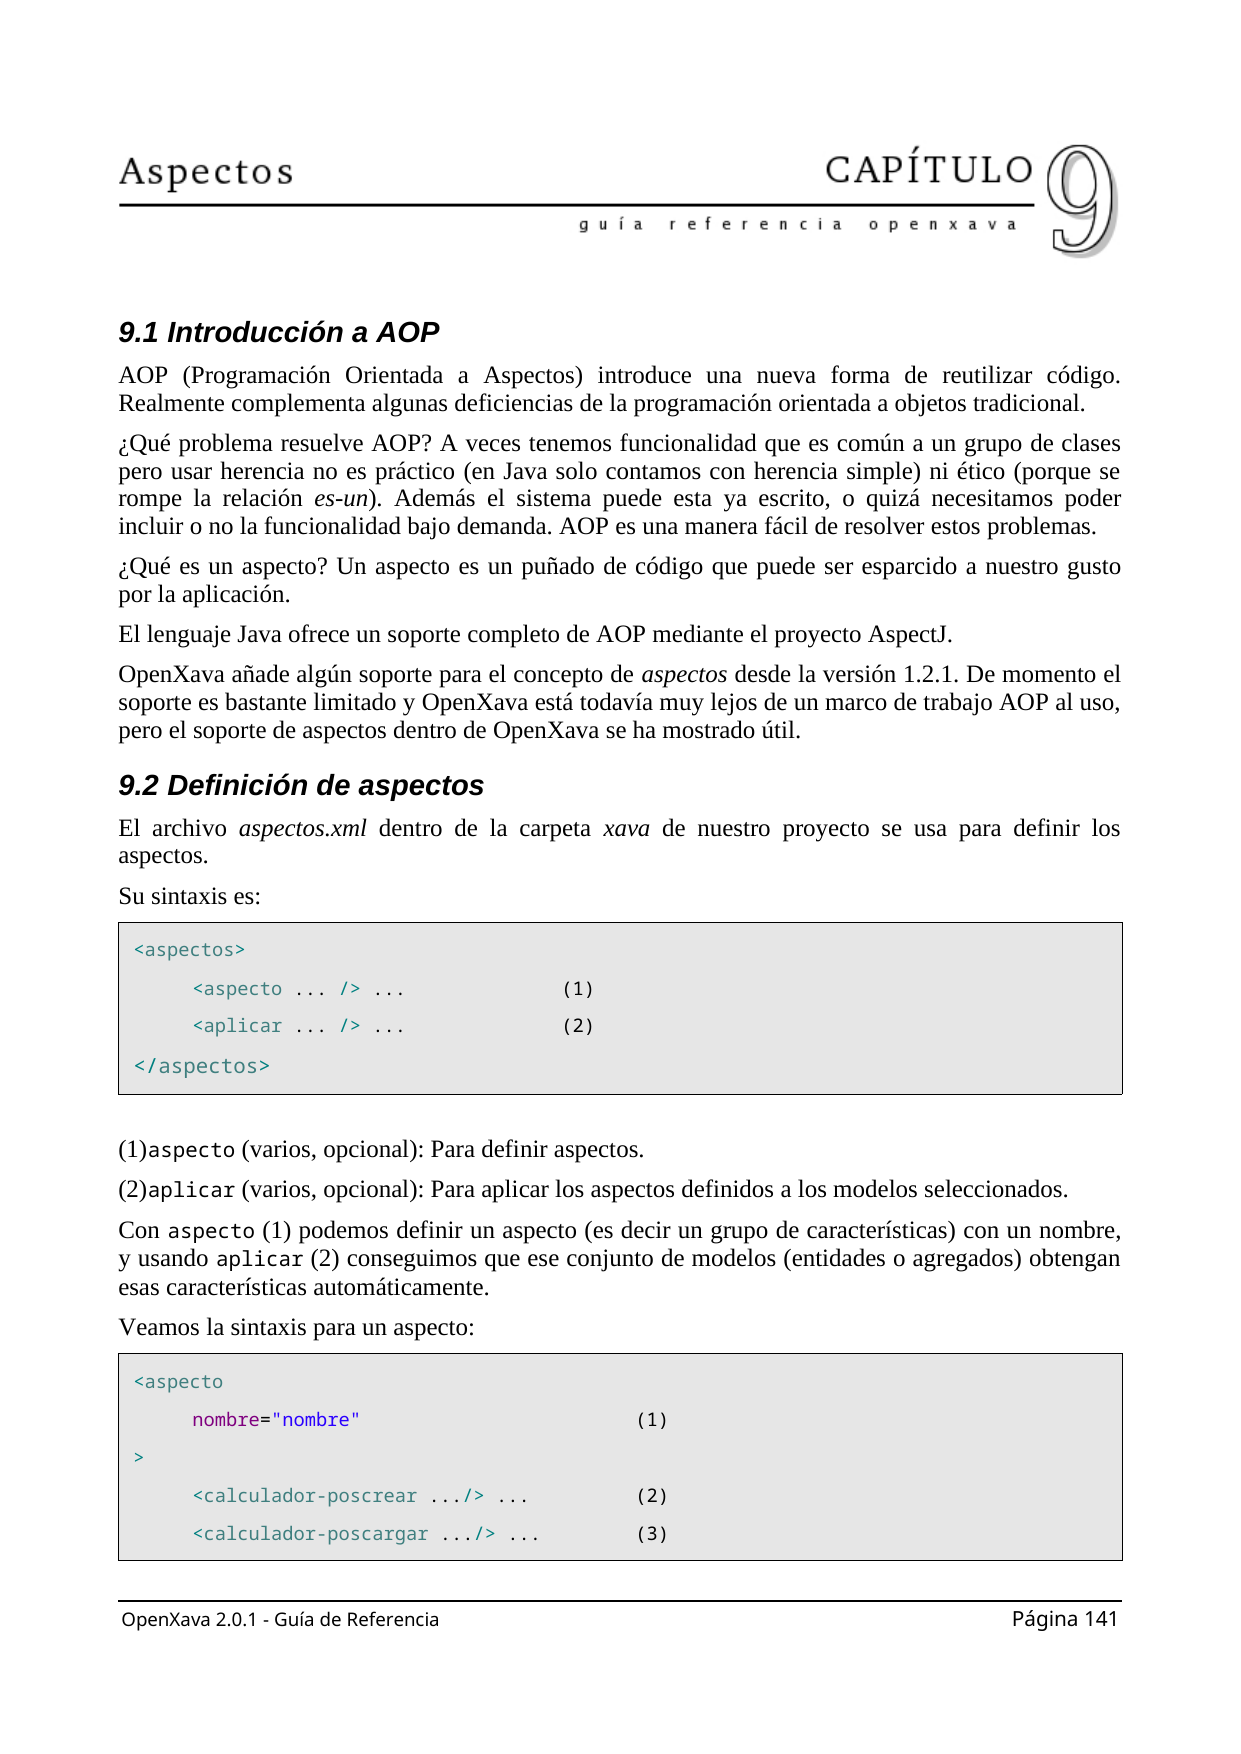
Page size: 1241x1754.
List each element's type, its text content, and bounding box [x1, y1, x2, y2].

text AOP (Programación Orientada a Aspectos) introduce una nueva forma de reutilizar código. Realmente complementa algunas deficiencias de la programación orientada a objetos tradicional. [118, 361, 1122, 417]
subtitle Aspectos [118, 287, 1122, 291]
text > [119, 1429, 1122, 1467]
text Su sintaxis es: [118, 882, 1122, 909]
picture [119, 118, 1124, 287]
text <calculador-poscrear .../> ... (2) [119, 1467, 1122, 1505]
text <calculador-poscargar .../> ... (3) [119, 1505, 1122, 1560]
text El lenguaje Java ofrece un soporte completo de AOP mediante el proyecto AspectJ. [118, 620, 1122, 648]
text ¿Qué problema resuelve AOP? A veces tenemos funcionalidad que es común a un grupo de clases pero usar herencia no es práctico (en Java solo contamos con herencia simple) ni ético (porque se rompe la relación es-un). Además el sistema puede esta ya escrito, o quizá necesitamos poder incluir o no la funcionalidad bajo demanda. AOP es una manera fácil de resolver estos problemas. [118, 429, 1122, 540]
text ¿Qué es un aspecto? Un aspecto es un puñado de código que puede ser esparcido a nuestro gusto por la aplicación. [118, 552, 1122, 608]
subtitle Definición de aspectos [118, 769, 1122, 801]
text <aspecto ... /> ... (1) [119, 960, 1122, 998]
text <aspectos> [119, 923, 1122, 960]
text </aspectos> [119, 1036, 1122, 1094]
text <aspecto [119, 1354, 1122, 1391]
text nombre="nombre" (1) [119, 1391, 1122, 1429]
text El archivo aspectos.xml dentro de la carpeta xava de nuestro proyecto se usa para definir los aspectos. [118, 814, 1122, 869]
list aspecto (varios, opcional): Para definir aspectos. [118, 1135, 1122, 1163]
text OpenXava añade algún soporte para el concepto de aspectos desde la versión 1.2.1. De momento el soporte es bastante limitado y OpenXava está todavía muy lejos de un marco de trabajo AOP al uso, pero el soporte de aspectos dentro de OpenXava se ha mostrado útil. [118, 661, 1122, 744]
subtitle Introducción a AOP [118, 316, 1122, 349]
list aplicar (varios, opcional): Para aplicar los aspectos definidos a los modelos seleccionados. [118, 1176, 1122, 1204]
text <aplicar ... /> ... (2) [119, 998, 1122, 1036]
text Con aspecto (1) podemos definir un aspecto (es decir un grupo de características) con un nombre, y usando aplicar (2) conseguimos que ese conjunto de modelos (entidades o agregados) obtengan esas características automáticamente. [118, 1216, 1122, 1300]
text Veamos la sintaxis para un aspecto: [118, 1313, 1122, 1341]
